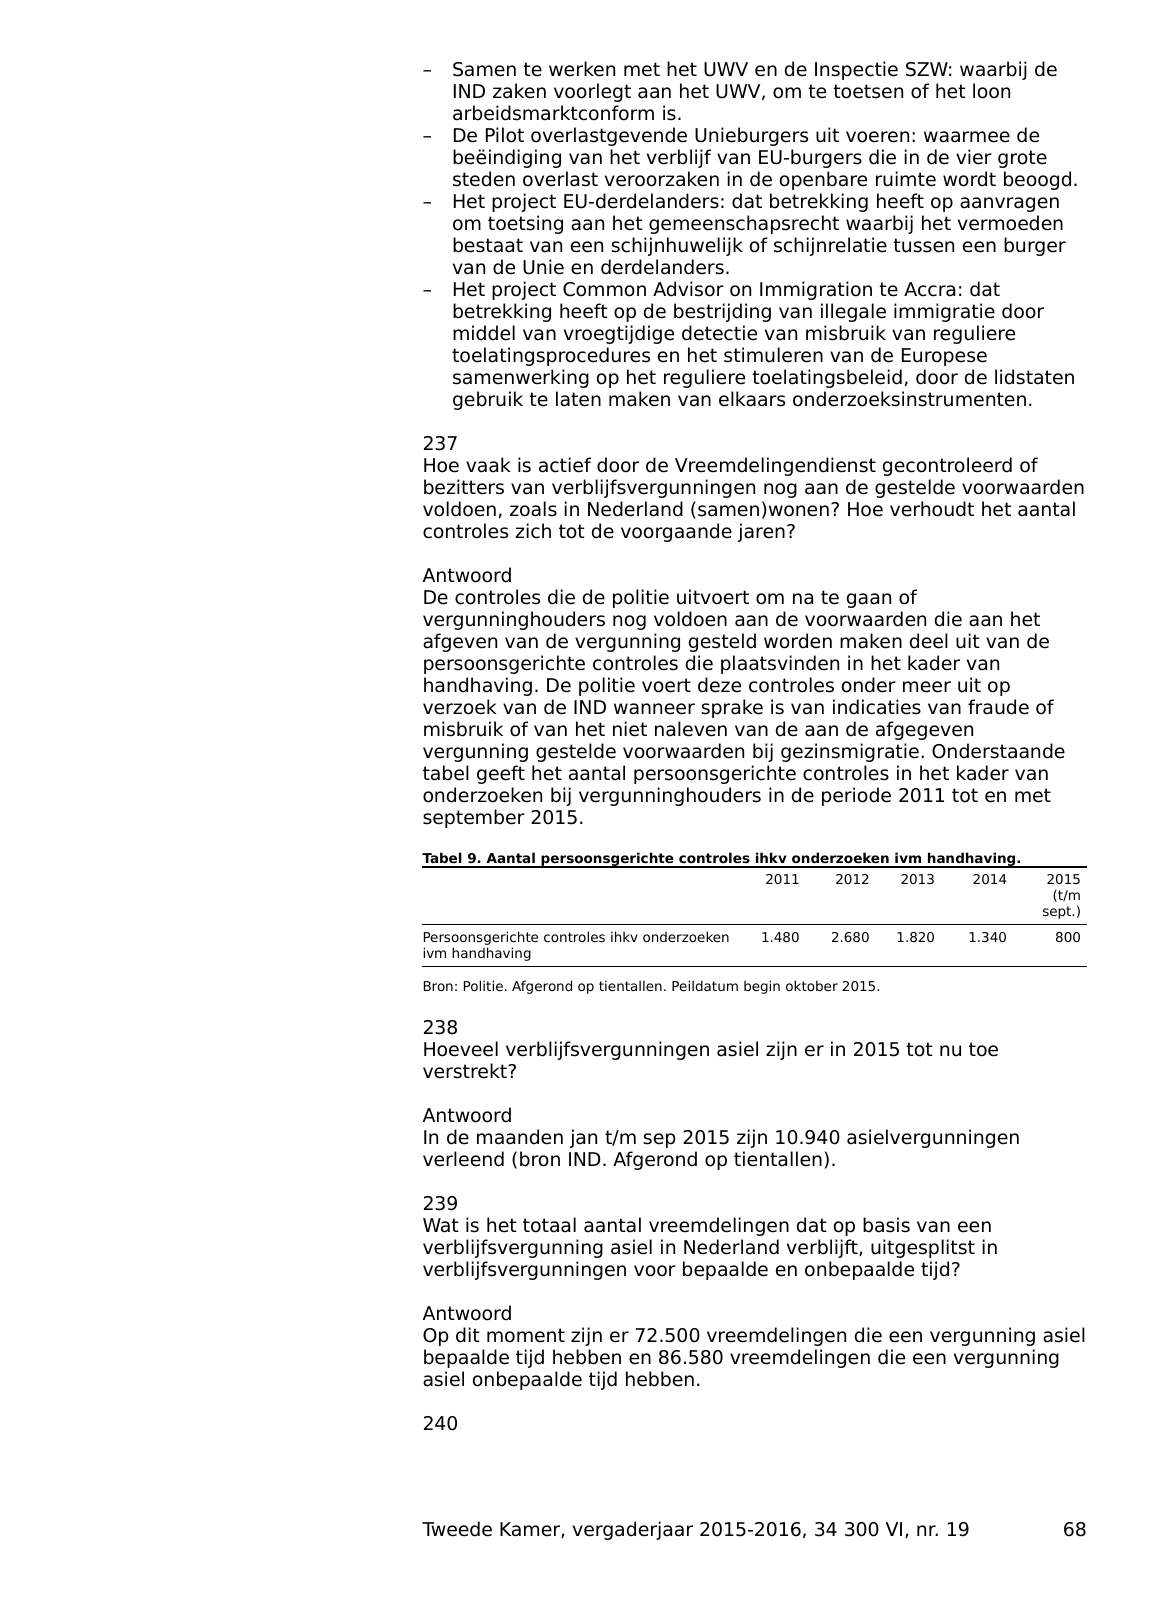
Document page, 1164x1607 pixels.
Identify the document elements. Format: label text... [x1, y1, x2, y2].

text – Het project EU-derdelanders: dat betrekking heeft op aanvragen om toetsing aan het gemeenschapsrecht waarbij het vermoeden bestaat van een schijnhuwelijk of schijnrelatie tussen een burger van de Unie en derdelanders. [422, 191, 1087, 279]
table_cell 1.480 [734, 925, 805, 966]
text Antwoord [422, 1303, 1087, 1325]
table_cell 2014 [941, 868, 1013, 924]
text Hoeveel verblijfsvergunningen asiel zijn er in 2015 tot nu toe verstrekt? [422, 1038, 1087, 1082]
table_header Tabel 9. Aantal persoonsgerichte controles ihkv onderzoeken ivm handhaving. [422, 851, 1087, 866]
table_cell 2.680 [805, 925, 875, 966]
text Op dit moment zijn er 72.500 vreemdelingen die een vergunning asiel bepaalde tijd hebben en 86.580 vreemdelingen die een vergunning asiel onbepaalde tijd hebben. [422, 1325, 1087, 1391]
text Hoe vaak is actief door de Vreemdelingendienst gecontroleerd of bezitters van verblijfsvergunningen nog aan de gestelde voorwaarden voldoen, zoals in Nederland (samen)wonen? Hoe verhoudt het aantal controles zich tot de voorgaande jaren? [422, 455, 1087, 543]
table_cell 2012 [805, 868, 875, 924]
table_cell Persoonsgerichte controles ihkv onderzoeken ivm handhaving [422, 925, 734, 966]
text 238 [422, 1017, 1087, 1038]
text De controles die de politie uitvoert om na te gaan of vergunninghouders nog voldoen aan de voorwaarden die aan het afgeven van de vergunning gesteld worden maken deel uit van de persoonsgerichte controles die plaatsvinden in het kader van handhaving. De politie voert deze controles onder meer uit op verzoek van de IND wanneer sprake is van indicaties van fraude of misbruik of van het niet naleven van de aan de afgegeven vergunning gestelde voorwaarden bij gezinsmigratie. Onderstaande tabel geeft het aantal persoonsgerichte controles in het kader van onderzoeken bij vergunninghouders in de periode 2011 tot en met september 2015. [422, 587, 1087, 829]
text – Samen te werken met het UWV en de Inspectie SZW: waarbij de IND zaken voorlegt aan het UWV, om te toetsen of het loon arbeidsmarktconform is. [422, 59, 1087, 125]
text – Het project Common Advisor on Immigration te Accra: dat betrekking heeft op de bestrijding van illegale immigratie door middel van vroegtijdige detectie van misbruik van reguliere toelatingsprocedures en het stimuleren van de Europese samenwerking op het reguliere toelatingsbeleid, door de lidstaten gebruik te laten maken van elkaars onderzoeksinstrumenten. [422, 279, 1087, 411]
table_cell 2013 [875, 868, 941, 924]
table_cell 1.820 [875, 925, 941, 966]
text Antwoord [422, 565, 1087, 587]
text – De Pilot overlastgevende Unieburgers uit voeren: waarmee de beëindiging van het verblijf van EU-burgers die in de vier grote steden overlast veroorzaken in de openbare ruimte wordt beoogd. [422, 125, 1087, 191]
text In de maanden jan t/m sep 2015 zijn 10.940 asielvergunningen verleend (bron IND. Afgerond op tientallen). [422, 1127, 1087, 1171]
table_cell 2015 (t/m sept.) [1013, 868, 1087, 924]
table_cell 1.340 [941, 925, 1013, 966]
text 240 [422, 1413, 1087, 1435]
table_cell Bron: Politie. Afgerond op tientallen. Peildatum begin oktober 2015. [422, 967, 1087, 994]
text 239 [422, 1193, 1087, 1215]
text 237 [422, 433, 1087, 455]
text Antwoord [422, 1105, 1087, 1127]
table_cell [422, 868, 734, 924]
table_cell 800 [1013, 925, 1087, 966]
text Wat is het totaal aantal vreemdelingen dat op basis van een verblijfsvergunning asiel in Nederland verblijft, uitgesplitst in verblijfsvergunningen voor bepaalde en onbepaalde tijd? [422, 1215, 1087, 1281]
table_cell 2011 [734, 868, 805, 924]
